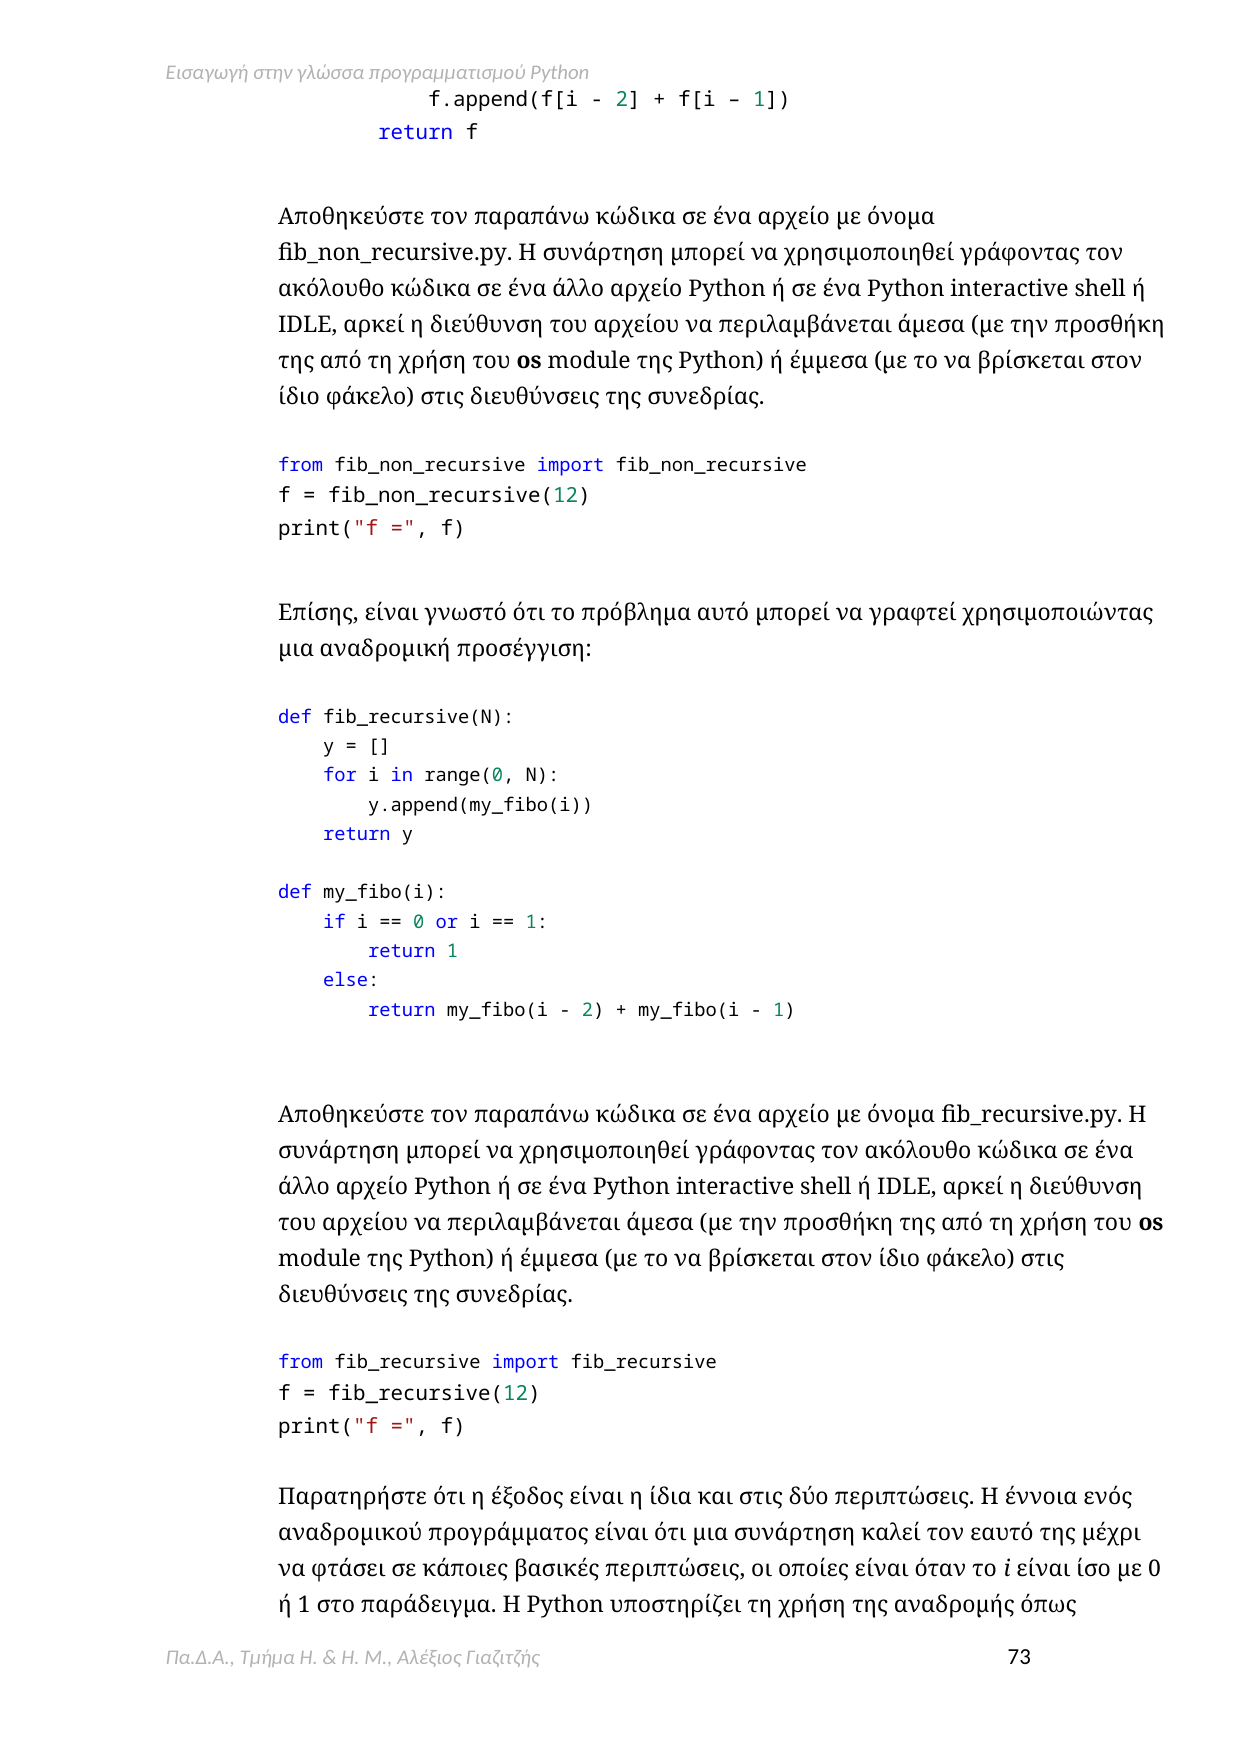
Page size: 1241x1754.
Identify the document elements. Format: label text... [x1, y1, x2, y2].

list Επίσης, είναι γνωστό ότι το πρόβλημα αυτό μπορεί να γραφτεί χρησιμοποιώντας μια αναδρομική προσέγγιση: def fib_recursive(N): y = [] for i in range(0, N): y.append(my_fibo(i)) return y def my_fibo(i): if i == 0 or i == 1: return 1 else: return my_fibo(i - 2) + my_fibo(i - 1) Αποθηκεύστε τον παραπάνω κώδικα σε ένα αρχείο με όνομα fib_recursive.py. Η συνάρτηση μπορεί να χρησιμοποιηθεί γράφοντας τον ακόλουθο κώδικα σε ένα άλλο αρχείο Python ή σε ένα Python interactive shell ή IDLE, αρκεί η διεύθυνση του αρχείου να περιλαμβάνεται άμεσα (με την προσθήκη της από τη χρήση του os module της Python) ή έμμεσα (με το να βρίσκεται στον ίδιο φάκελο) στις διευθύνσεις της συνεδρίας. from fib_recursive import fib_recursive f = fib_recursive(12) print("f =", f) Παρατηρήστε ότι η έξοδος είναι η ίδια και στις δύο περιπτώσεις. Η έννοια ενός αναδρομικού προγράμματος είναι ότι μια συνάρτηση καλεί τον εαυτό της μέχρι να φτάσει σε κάποιες βασικές περιπτώσεις, οι οποίες είναι όταν το i είναι ίσο με 0 ή 1 στο παράδειγμα. Η Python υποστηρίζει τη χρήση της αναδρομής όπως [240, 560, 1169, 1619]
list f.append(f[i - 2] + f[i – 1]) return f [240, 84, 1169, 146]
list Αποθηκεύστε τον παραπάνω κώδικα σε ένα αρχείο με όνομα fib_non_recursive.py. Η συνάρτηση μπορεί να χρησιμοποιηθεί γράφοντας τον ακόλουθο κώδικα σε ένα άλλο αρχείο Python ή σε ένα Python interactive shell ή IDLE, αρκεί η διεύθυνση του αρχείου να περιλαμβάνεται άμεσα (με την προσθήκη της από τη χρήση του os module της Python) ή έμμεσα (με το να βρίσκεται στον ίδιο φάκελο) στις διευθύνσεις της συνεδρίας. from fib_non_recursive import fib_non_recursive f = fib_non_recursive(12) print("f =", f) [240, 164, 1169, 542]
